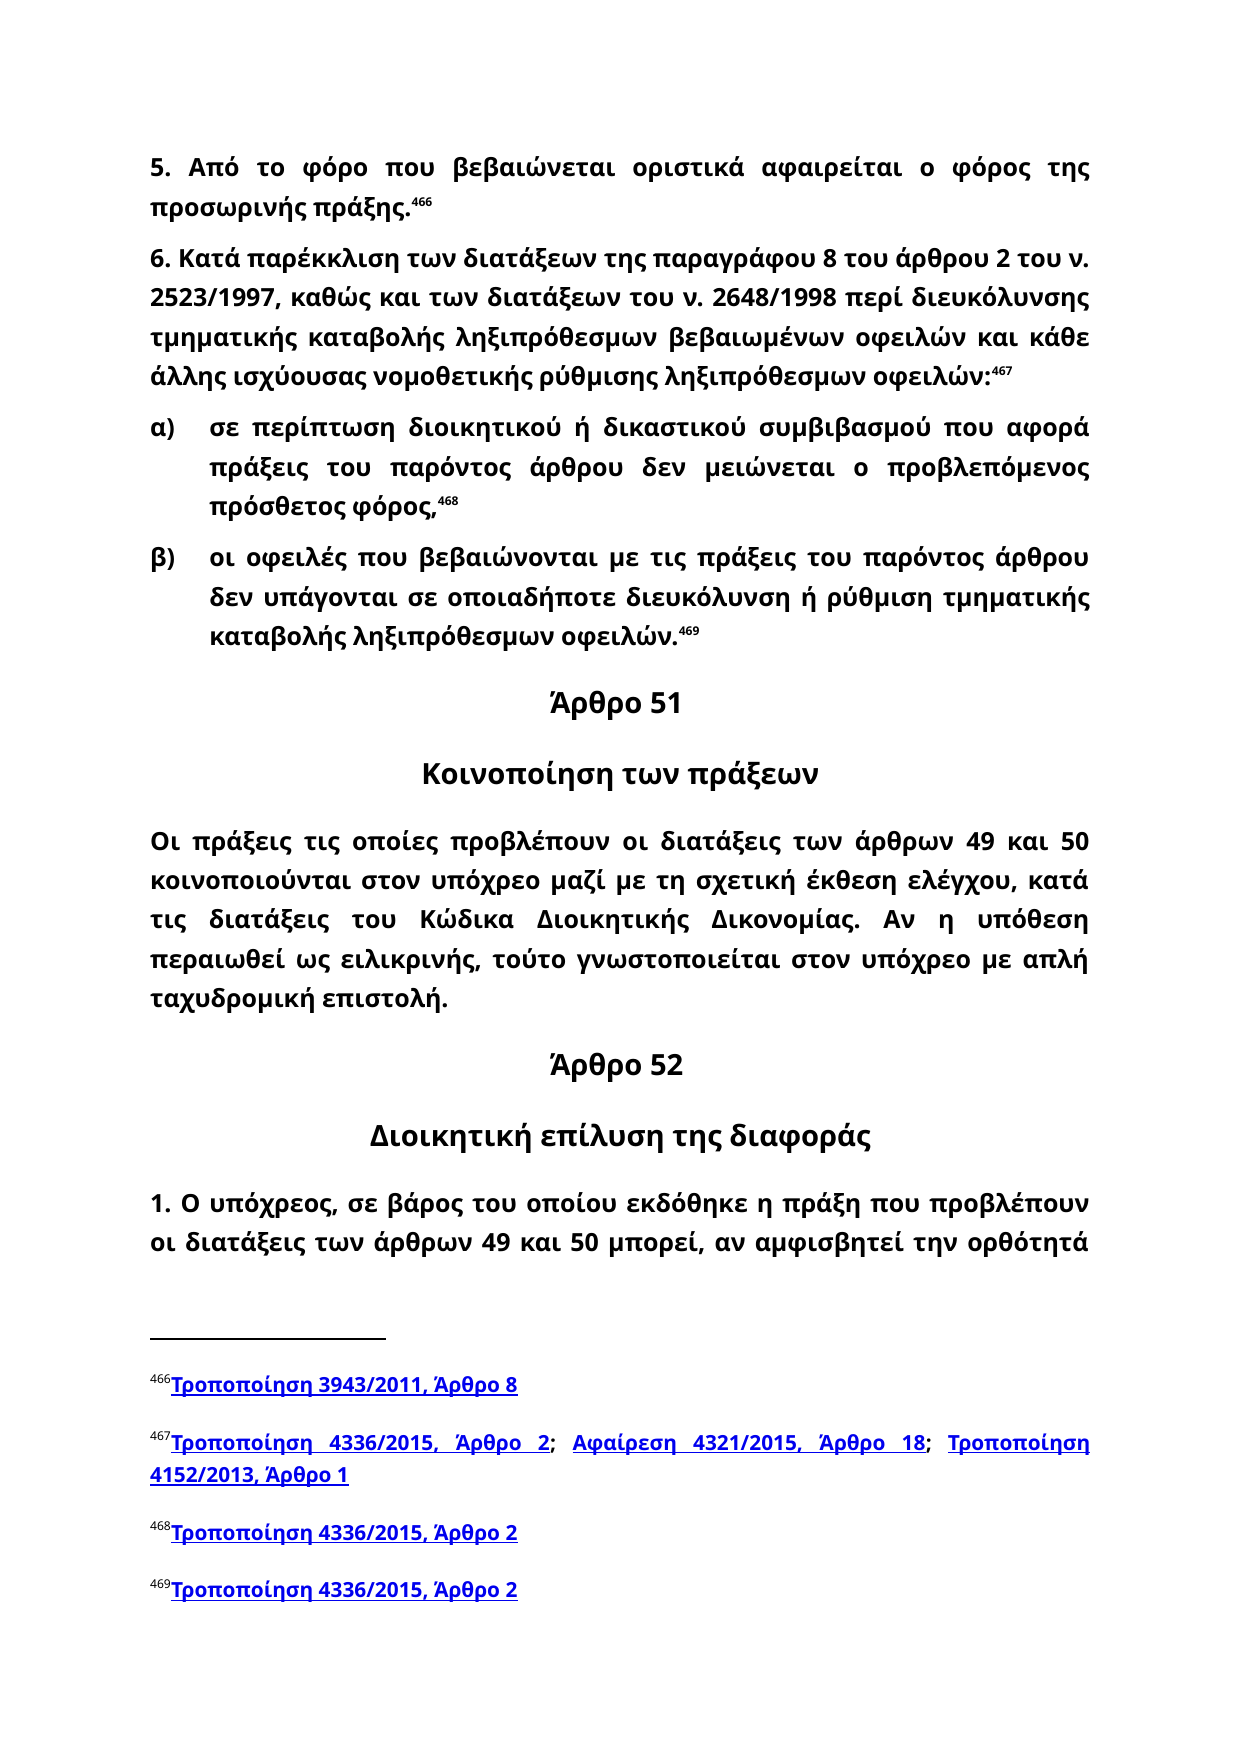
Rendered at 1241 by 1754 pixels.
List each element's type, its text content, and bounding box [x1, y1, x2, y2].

text 5. Από το φόρο που βεβαιώνεται οριστικά αφαιρείται ο φόρος της προσωρινής πράξης. [150, 150, 1090, 223]
subtitle Διοικητική επίλυση της διαφοράς [150, 1115, 1090, 1155]
list α) σε περίπτωση διοικητικού ή δικαστικού συμβιβασμού που αφορά πράξεις του παρόντος άρθρου δεν μειώνεται ο προβλεπόμενος πρόσθετος φόρος, [150, 410, 1090, 522]
text 6. Κατά παρέκκλιση των διατάξεων της παραγράφου 8 του άρθρου 2 του ν. 2523/1997, καθώς και των διατάξεων του ν. 2648/1998 περί διευκόλυνσης τμηματικής καταβολής ληξιπρόθεσμων βεβαιωμένων οφειλών και κάθε άλλης ισχύουσας νομοθετικής ρύθμισης ληξιπρόθεσμων οφειλών: [150, 241, 1090, 392]
text 1. Ο υπόχρεος, σε βάρος του οποίου εκδόθηκε η πράξη που προβλέπουν οι διατάξεις των άρθρων 49 και 50 μπορεί, αν αμφισβητεί την ορθότητά [150, 1186, 1090, 1259]
subtitle Άρθρο 52 [150, 1044, 1090, 1084]
subtitle Άρθρο 51 [150, 682, 1090, 722]
text Τροποποίηση 3943/2011, Άρθρο 8 [150, 1370, 1090, 1398]
text Τροποποίηση 4336/2015, Άρθρο 2 [150, 1518, 1090, 1546]
text Τροποποίηση 4336/2015, Άρθρο 2 [150, 1576, 1090, 1604]
list β) οι οφειλές που βεβαιώνονται με τις πράξεις του παρόντος άρθρου δεν υπάγονται σε οποιαδήποτε διευκόλυνση ή ρύθμιση τμηματικής καταβολής ληξιπρόθεσμων οφειλών. [150, 540, 1090, 652]
text Οι πράξεις τις οποίες προβλέπουν οι διατάξεις των άρθρων 49 και 50 κοινοποιούνται στον υπόχρεο μαζί με τη σχετική έκθεση ελέγχου, κατά τις διατάξεις του Κώδικα Διοικητικής Δικονομίας. Αν η υπόθεση περαιωθεί ως ειλικρινής, τούτο γνωστοποιείται στον υπόχρεο με απλή ταχυδρομική επιστολή. [150, 824, 1090, 1014]
text Τροποποίηση 4336/2015, Άρθρο 2; Αφαίρεση 4321/2015, Άρθρο 18; Τροποποίηση 4152/2013, Άρθρο 1 [150, 1428, 1090, 1489]
subtitle Κοινοποίηση των πράξεων [150, 753, 1090, 793]
